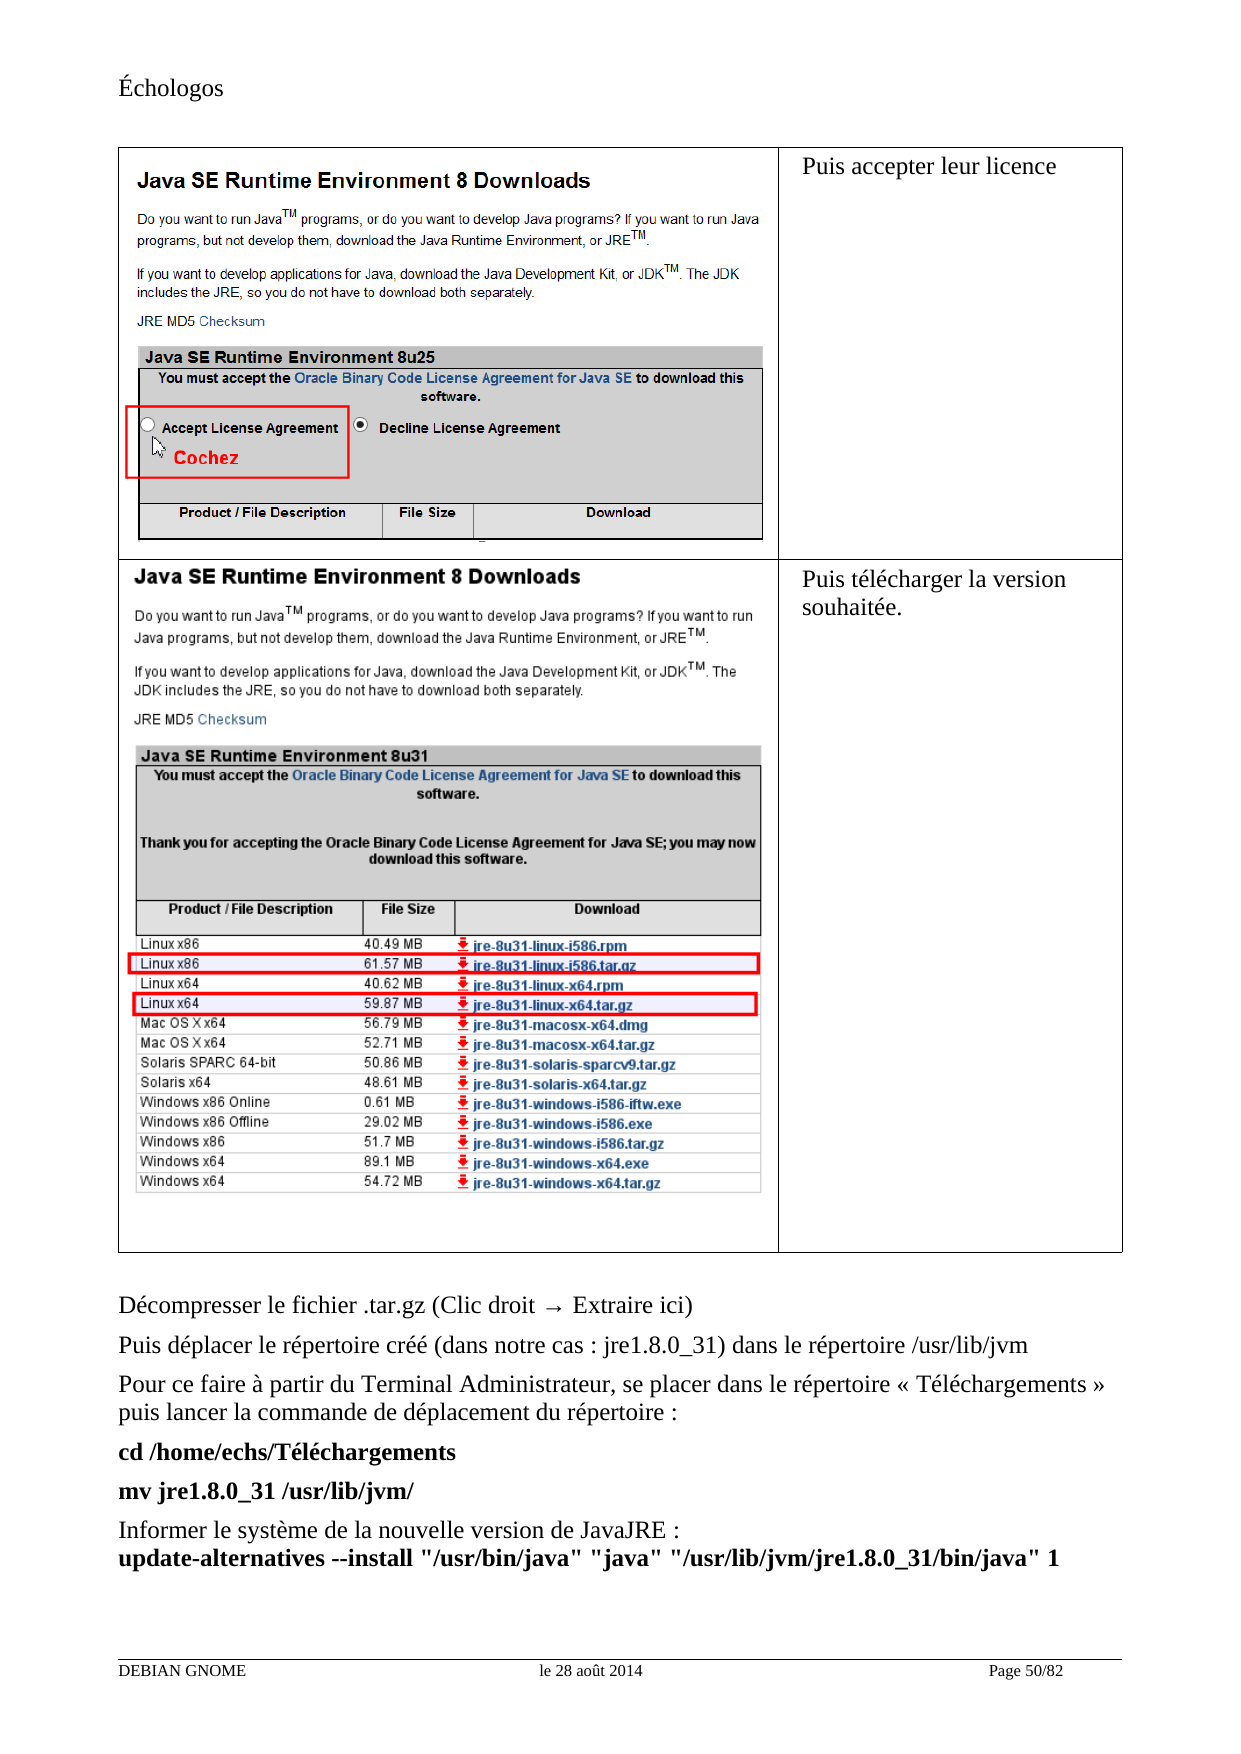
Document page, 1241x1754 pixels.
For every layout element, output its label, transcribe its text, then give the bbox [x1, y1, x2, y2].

table_cell Puis accepter leur licence [779, 148, 1122, 559]
text Pour ce faire à partir du Terminal Administrateur, se placer dans le répertoire « Téléchargements » puis lancer la commande de déplacement du répertoire : [118, 1370, 1122, 1426]
picture [123, 565, 773, 1207]
picture [123, 152, 773, 542]
text Puis déplacer le répertoire créé (dans notre cas : jre1.8.0_31) dans le répertoire /usr/lib/jvm [118, 1331, 1122, 1359]
table_cell Puis télécharger la version souhaitée. [779, 560, 1122, 1252]
text Décompresser le fichier .tar.gz (Clic droit → Extraire ici) [118, 1291, 1122, 1319]
table_cell [119, 148, 778, 559]
table_cell [119, 560, 778, 1252]
text cd /home/echs/Téléchargements [118, 1438, 1122, 1465]
text Informer le système de la nouvelle version de JavaJRE : update-alternatives --install "/usr/bin/java" "java" "/usr/lib/jvm/jre1.8.0_31/bin/java" 1 [118, 1517, 1122, 1572]
text mv jre1.8.0_31 /usr/lib/jvm/ [118, 1477, 1122, 1505]
